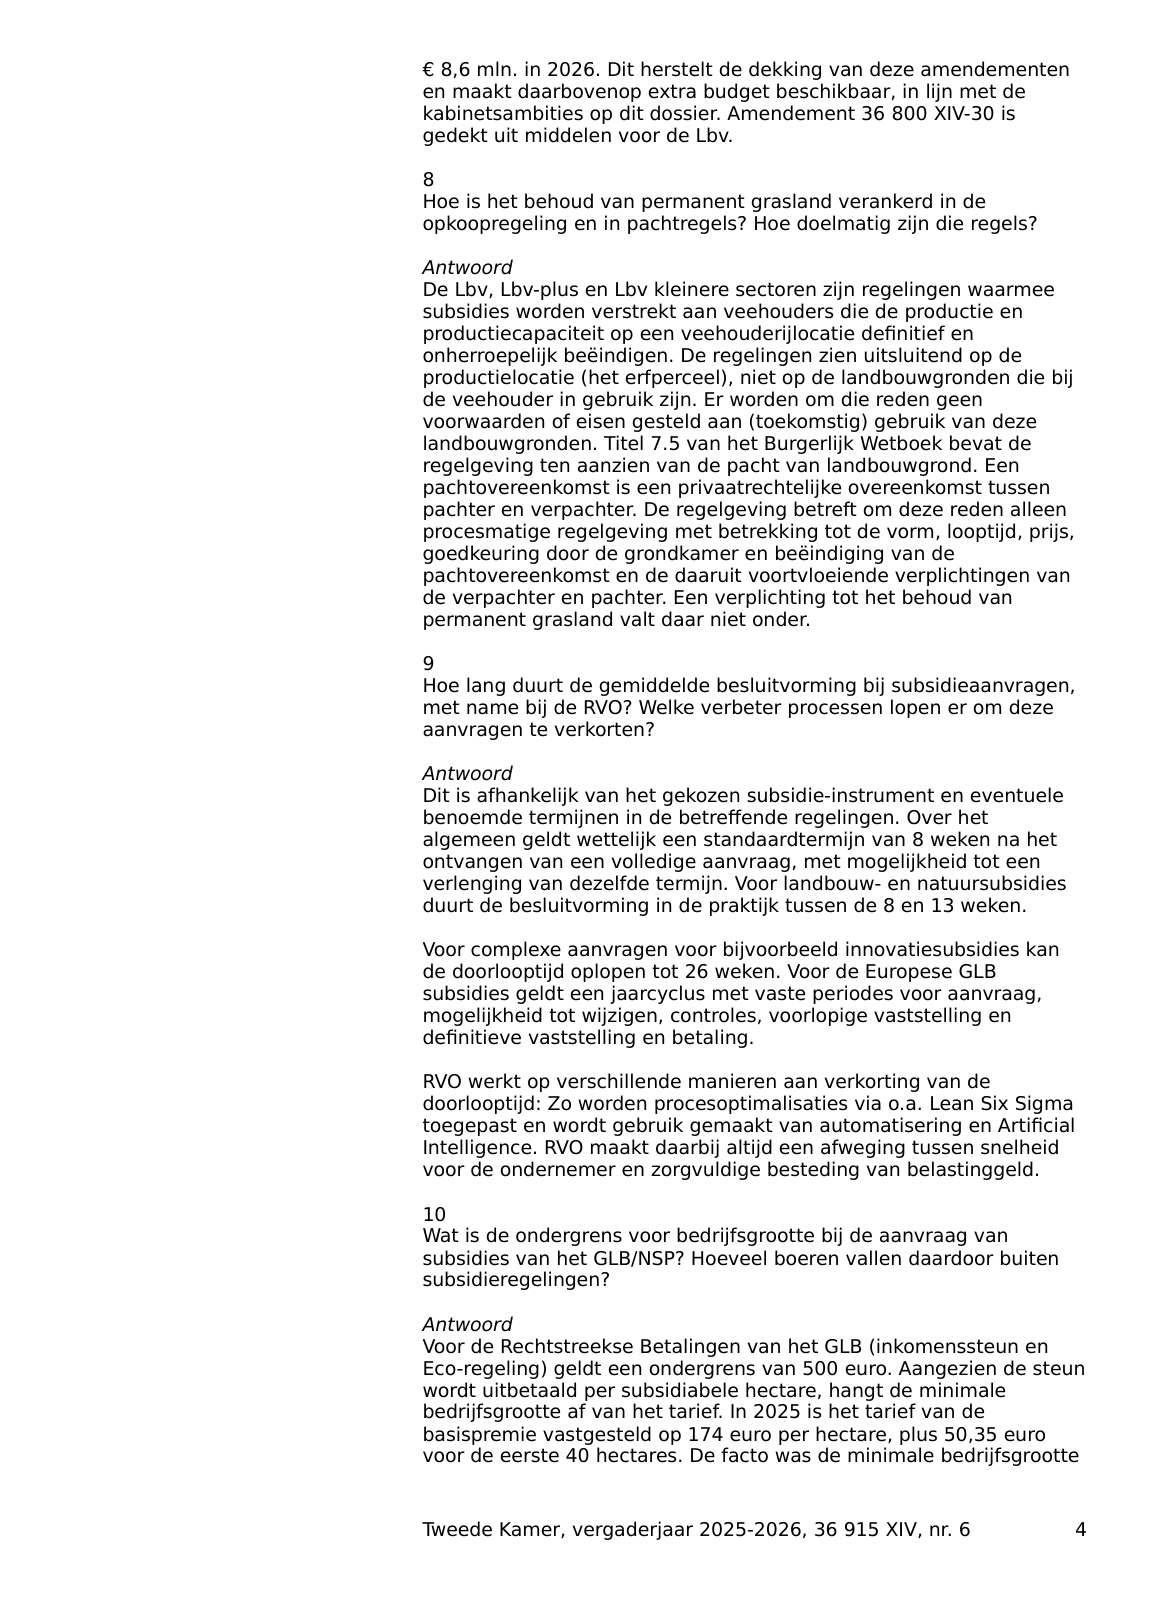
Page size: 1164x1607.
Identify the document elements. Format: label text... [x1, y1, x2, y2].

text RVO werkt op verschillende manieren aan verkorting van de doorlooptijd: Zo worden procesoptimalisaties via o.a. Lean Six Sigma toegepast en wordt gebruik gemaakt van automatisering en Artificial Intelligence. RVO maakt daarbij altijd een afweging tussen snelheid voor de ondernemer en zorgvuldige besteding van belastinggeld. [422, 1071, 1087, 1181]
text Voor complexe aanvragen voor bijvoorbeeld innovatiesubsidies kan de doorlooptijd oplopen tot 26 weken. Voor de Europese GLB subsidies geldt een jaarcyclus met vaste periodes voor aanvraag, mogelijkheid tot wijzigen, controles, voorlopige vaststelling en definitieve vaststelling en betaling. [422, 939, 1087, 1049]
text € 8,6 mln. in 2026. Dit herstelt de dekking van deze amendementen en maakt daarbovenop extra budget beschikbaar, in lijn met de kabinetsambities op dit dossier. Amendement 36 800 XIV-30 is gedekt uit middelen voor de Lbv. [422, 59, 1087, 147]
text Antwoord [422, 1313, 1087, 1336]
text Antwoord [422, 763, 1087, 785]
text Voor de Rechtstreekse Betalingen van het GLB (inkomenssteun en Eco-regeling) geldt een ondergrens van 500 euro. Aangezien de steun wordt uitbetaald per subsidiabele hectare, hangt de minimale bedrijfsgrootte af van het tarief. In 2025 is het tarief van de basispremie vastgesteld op 174 euro per hectare, plus 50,35 euro voor de eerste 40 hectares. De facto was de minimale bedrijfsgrootte [422, 1336, 1087, 1467]
text 10 [422, 1203, 1087, 1225]
text 8 [422, 169, 1087, 191]
text De Lbv, Lbv-plus en Lbv kleinere sectoren zijn regelingen waarmee subsidies worden verstrekt aan veehouders die de productie en productiecapaciteit op een veehouderijlocatie definitief en onherroepelijk beëindigen. De regelingen zien uitsluitend op de productielocatie (het erfperceel), niet op de landbouwgronden die bij de veehouder in gebruik zijn. Er worden om die reden geen voorwaarden of eisen gesteld aan (toekomstig) gebruik van deze landbouwgronden. Titel 7.5 van het Burgerlijk Wetboek bevat de regelgeving ten aanzien van de pacht van landbouwgrond. Een pachtovereenkomst is een privaatrechtelijke overeenkomst tussen pachter en verpachter. De regelgeving betreft om deze reden alleen procesmatige regelgeving met betrekking tot de vorm, looptijd, prijs, goedkeuring door de grondkamer en beëindiging van de pachtovereenkomst en de daaruit voortvloeiende verplichtingen van de verpachter en pachter. Een verplichting tot het behoud van permanent grasland valt daar niet onder. [422, 279, 1087, 631]
text Antwoord [422, 257, 1087, 279]
text 9 [422, 653, 1087, 675]
text Dit is afhankelijk van het gekozen subsidie-instrument en eventuele benoemde termijnen in de betreffende regelingen. Over het algemeen geldt wettelijk een standaardtermijn van 8 weken na het ontvangen van een volledige aanvraag, met mogelijkheid tot een verlenging van dezelfde termijn. Voor landbouw- en natuursubsidies duurt de besluitvorming in de praktijk tussen de 8 en 13 weken. [422, 785, 1087, 917]
text Wat is de ondergrens voor bedrijfsgrootte bij de aanvraag van subsidies van het GLB/NSP? Hoeveel boeren vallen daardoor buiten subsidieregelingen? [422, 1225, 1087, 1291]
text Hoe is het behoud van permanent grasland verankerd in de opkoopregeling en in pachtregels? Hoe doelmatig zijn die regels? [422, 191, 1087, 235]
text Hoe lang duurt de gemiddelde besluitvorming bij subsidieaanvragen, met name bij de RVO? Welke verbeter processen lopen er om deze aanvragen te verkorten? [422, 675, 1087, 741]
